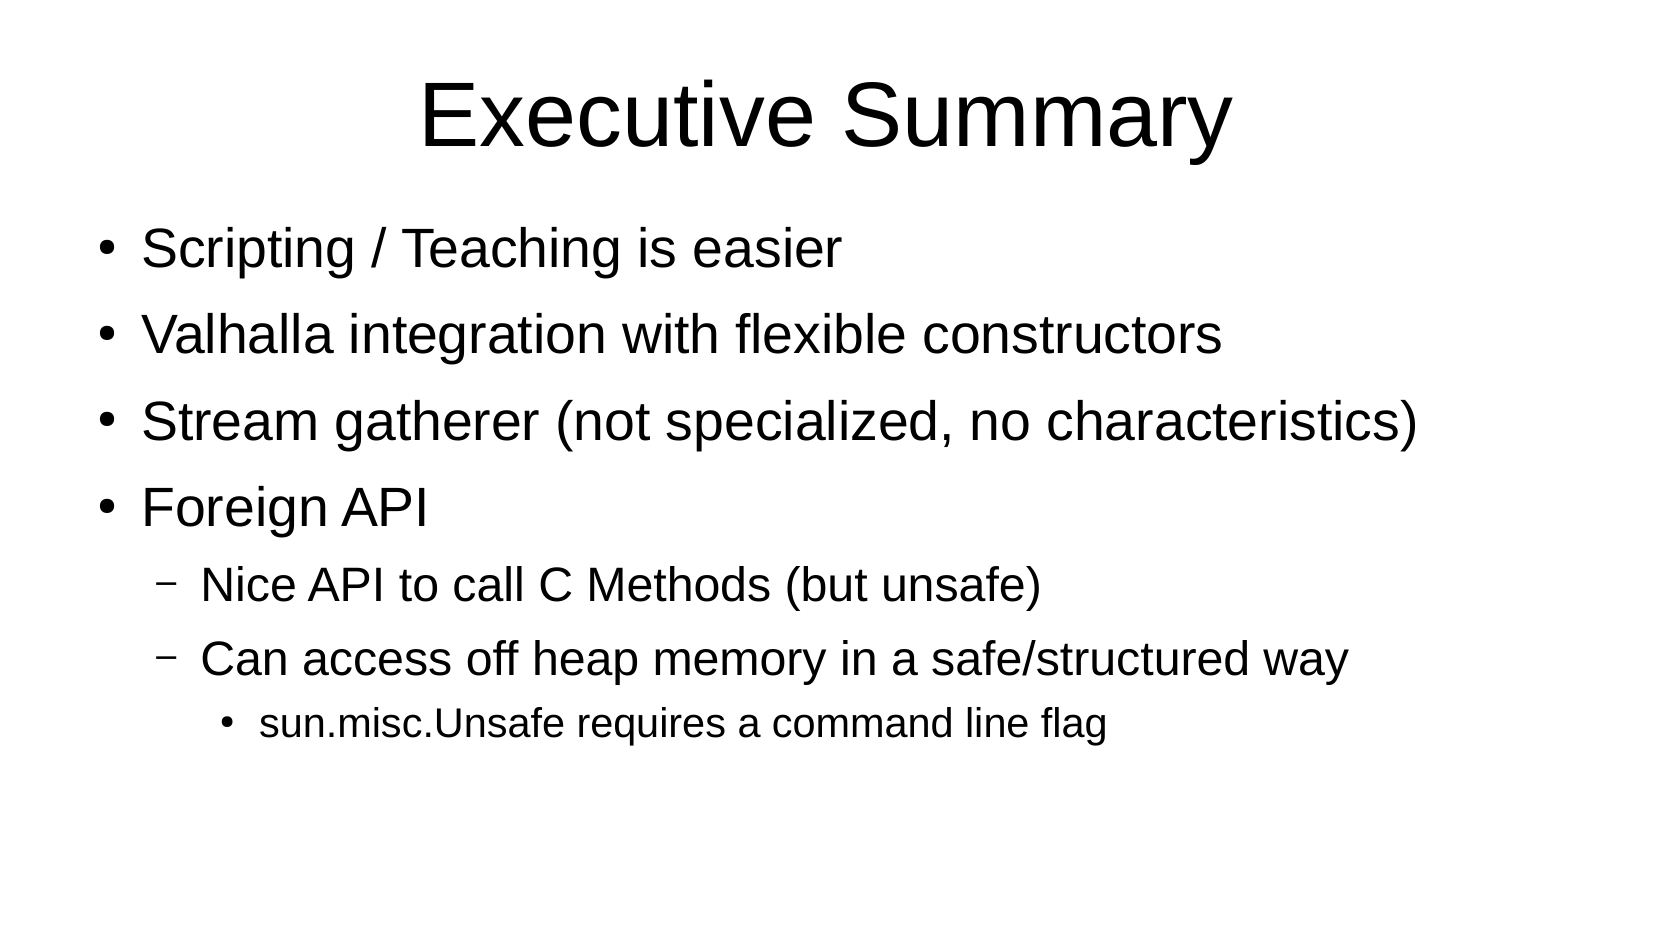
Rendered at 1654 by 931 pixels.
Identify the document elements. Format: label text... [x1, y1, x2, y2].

list Scripting / Teaching is easier Valhalla integration with flexible constructors Stream gatherer (not specialized, no characteristics) Foreign API Nice API to call C Methods (but unsafe) Can access off heap memory in a safe/structured way sun.misc.Unsafe requires a command line flag [82, 217, 1571, 758]
title Executive Summary [82, 37, 1571, 193]
